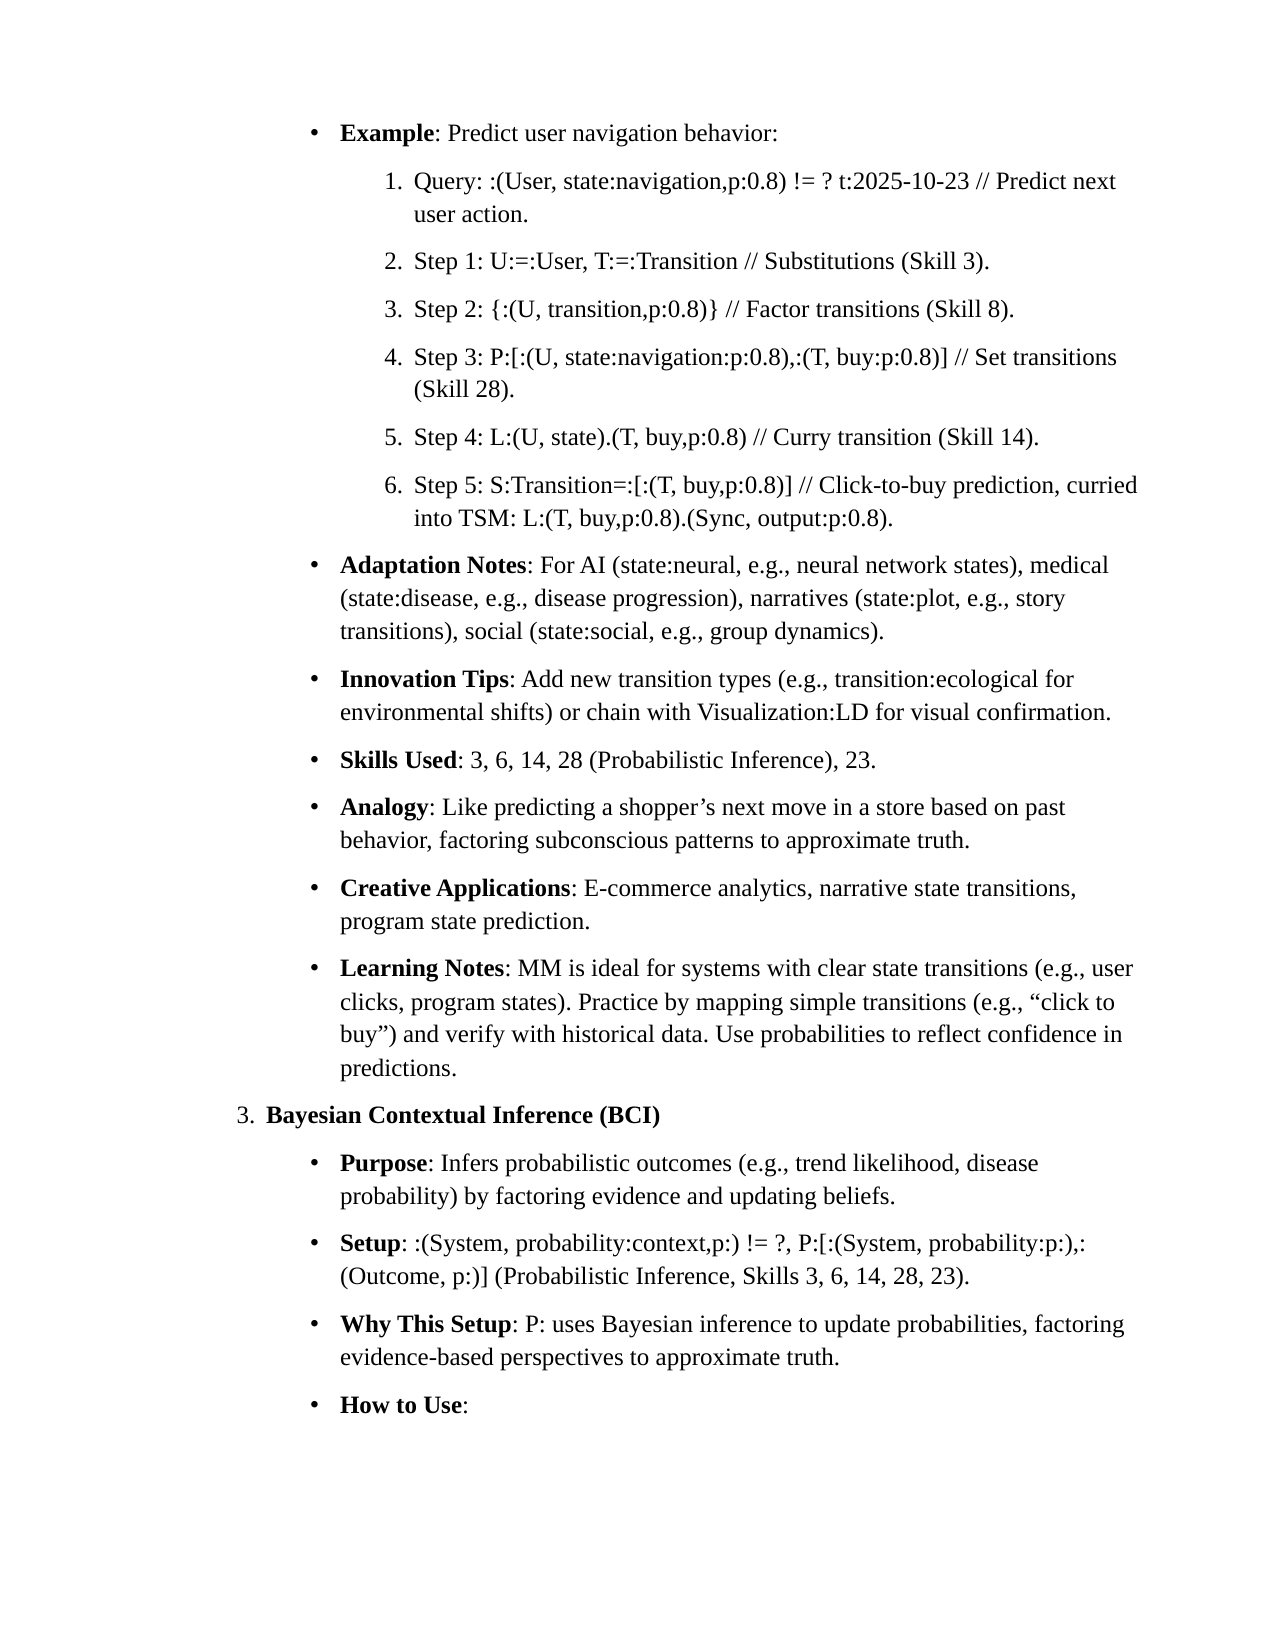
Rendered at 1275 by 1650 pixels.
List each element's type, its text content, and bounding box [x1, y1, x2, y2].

list Step 1: U:=:User, T:=:Transition // Substitutions (Skill 3). [384, 246, 1157, 275]
list Learning Notes: MM is ideal for systems with clear state transitions (e.g., user clicks, program states). Practice by mapping simple transitions (e.g., “click to buy”) and verify with historical data. Use probabilities to reflect confidence in predictions. [310, 953, 1157, 1081]
list Setup: :(System, probability:context,p:) != ?, P:[:(System, probability:p:),:(Outcome, p:)] (Probabilistic Inference, Skills 3, 6, 14, 28, 23). [310, 1228, 1157, 1290]
list Example: Predict user navigation behavior: [310, 118, 1157, 147]
list Step 4: L:(U, state).(T, buy,p:0.8) // Curry transition (Skill 14). [384, 422, 1157, 451]
list Analogy: Like predicting a shopper’s next move in a store based on past behavior, factoring subconscious patterns to approximate truth. [310, 792, 1157, 854]
list Creative Applications: E-commerce analytics, narrative state transitions, program state prediction. [310, 873, 1157, 935]
list Bayesian Contextual Inference (BCI) [236, 1100, 1157, 1129]
list Innovation Tips: Add new transition types (e.g., transition:ecological for environmental shifts) or chain with Visualization:LD for visual confirmation. [310, 664, 1157, 726]
list Why This Setup: P: uses Bayesian inference to update probabilities, factoring evidence-based perspectives to approximate truth. [310, 1309, 1157, 1371]
list Purpose: Infers probabilistic outcomes (e.g., trend likelihood, disease probability) by factoring evidence and updating beliefs. [310, 1148, 1157, 1209]
list How to Use: [310, 1390, 1157, 1418]
list Step 3: P:[:(U, state:navigation:p:0.8),:(T, buy:p:0.8)] // Set transitions (Skill 28). [384, 342, 1157, 403]
list Step 5: S:Transition=:[:(T, buy,p:0.8)] // Click-to-buy prediction, curried into TSM: L:(T, buy,p:0.8).(Sync, output:p:0.8). [384, 470, 1157, 532]
list Query: :(User, state:navigation,p:0.8) != ? t:2025-10-23 // Predict next user action. [384, 166, 1157, 227]
list Skills Used: 3, 6, 14, 28 (Probabilistic Inference), 23. [310, 745, 1157, 773]
list Step 2: {:(U, transition,p:0.8)} // Factor transitions (Skill 8). [384, 294, 1157, 323]
list Adaptation Notes: For AI (state:neural, e.g., neural network states), medical (state:disease, e.g., disease progression), narratives (state:plot, e.g., story transitions), social (state:social, e.g., group dynamics). [310, 550, 1157, 645]
